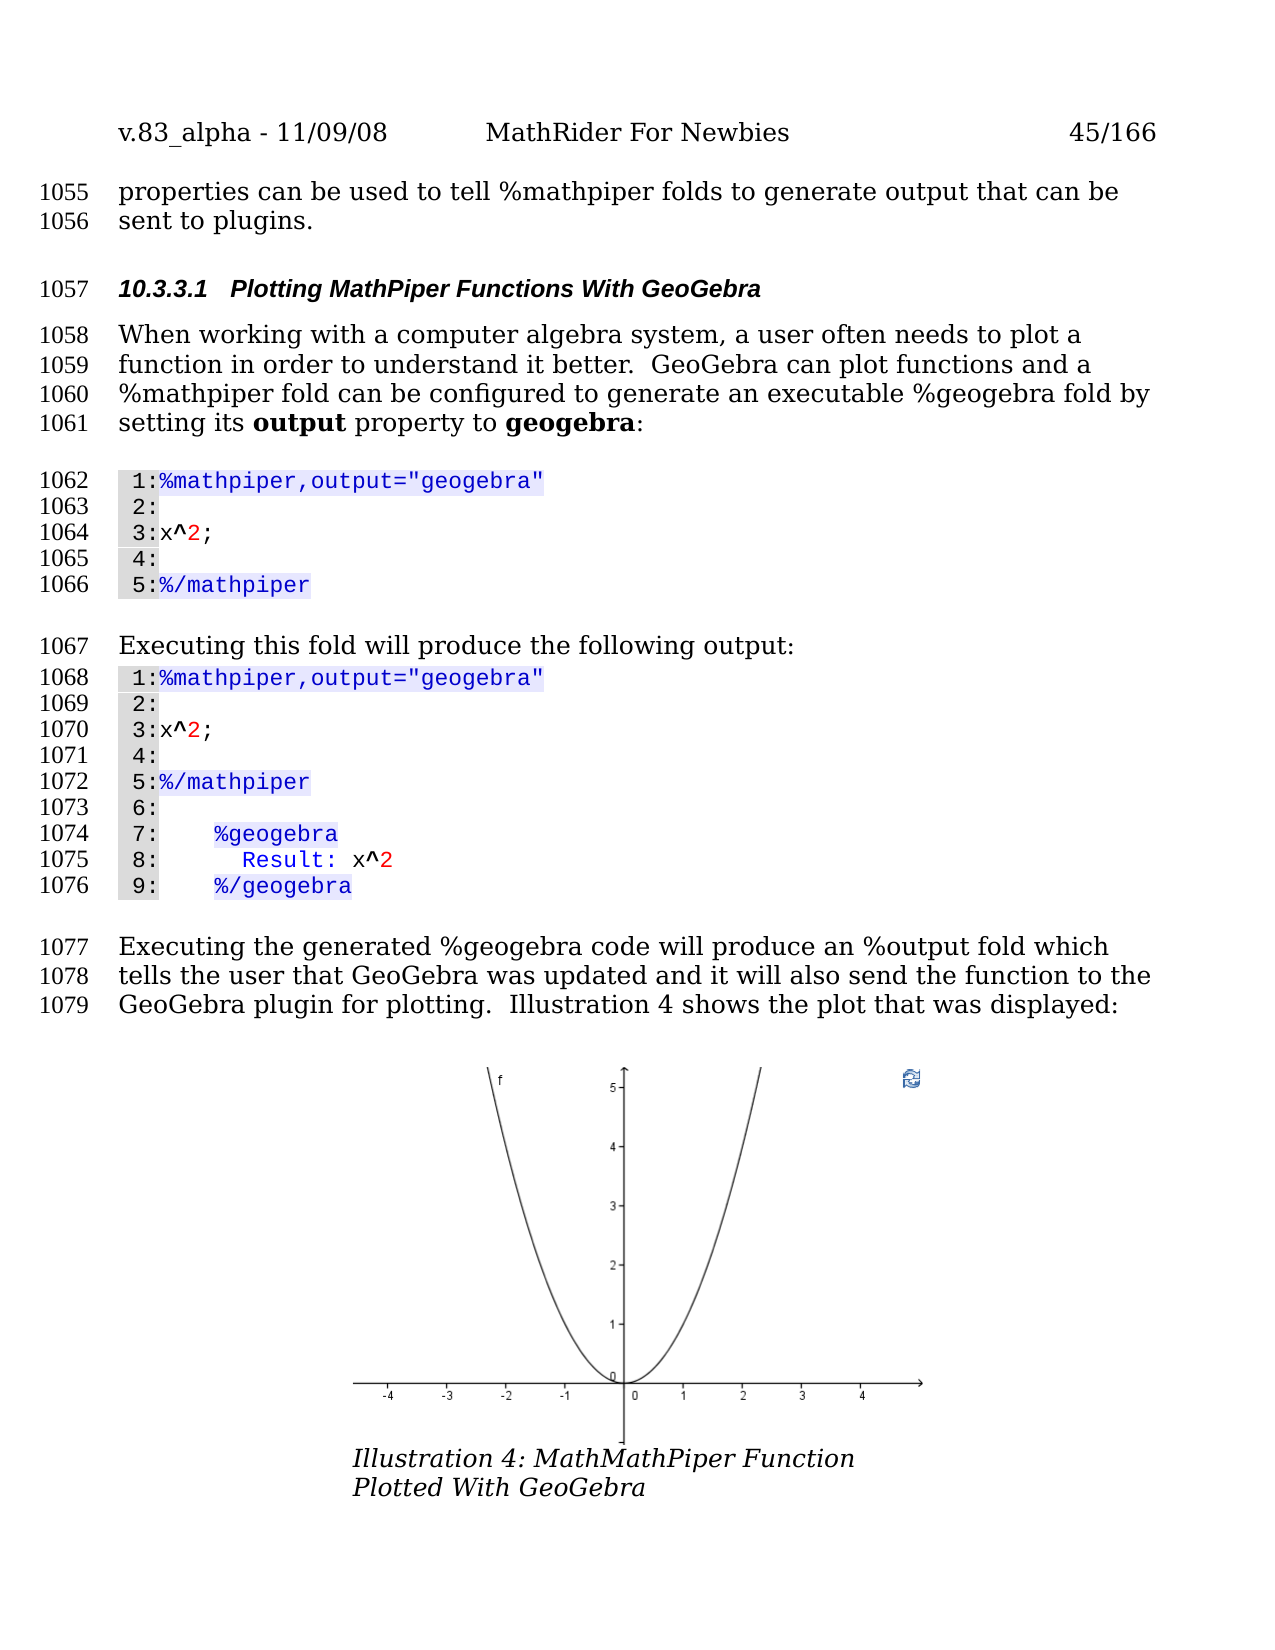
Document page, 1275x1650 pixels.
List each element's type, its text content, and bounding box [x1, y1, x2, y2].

text 9: %/geogebra [118, 874, 1157, 900]
text 2: [118, 692, 1157, 718]
text 4: [118, 547, 1157, 573]
text 3:x^2; [118, 521, 1157, 547]
text properties can be used to tell %mathpiper folds to generate output that can be sent to plugins. [118, 177, 1157, 235]
text Illustration 4: MathMathPiper Function Plotted With GeoGebra [353, 1445, 922, 1502]
picture [352, 1067, 923, 1445]
text 7: %geogebra [118, 822, 1157, 848]
text 5:%/mathpiper [118, 573, 1157, 599]
text When working with a computer algebra system, a user often needs to plot a function in order to understand it better. GeoGebra can plot functions and a %mathpiper fold can be configured to generate an executable %geogebra fold by setting its output property to geogebra: [118, 321, 1157, 438]
text 4: [118, 744, 1157, 770]
subtitle Plotting MathPiper Functions With GeoGebra [118, 274, 1157, 303]
text 8: Result: x^2 [118, 848, 1157, 874]
text Executing this fold will produce the following output: [118, 631, 1157, 660]
text 3:x^2; [118, 718, 1157, 744]
text 2: [118, 496, 1157, 521]
text 5:%/mathpiper [118, 770, 1157, 796]
text 1:%mathpiper,output="geogebra" [118, 666, 1157, 692]
text Executing the generated %geogebra code will produce an %output fold which tells the user that GeoGebra was updated and it will also send the function to the GeoGebra plugin for plotting. Illustration 4 shows the plot that was displayed: [118, 932, 1157, 1019]
text 6: [118, 796, 1157, 822]
text 1:%mathpiper,output="geogebra" [118, 469, 1157, 496]
